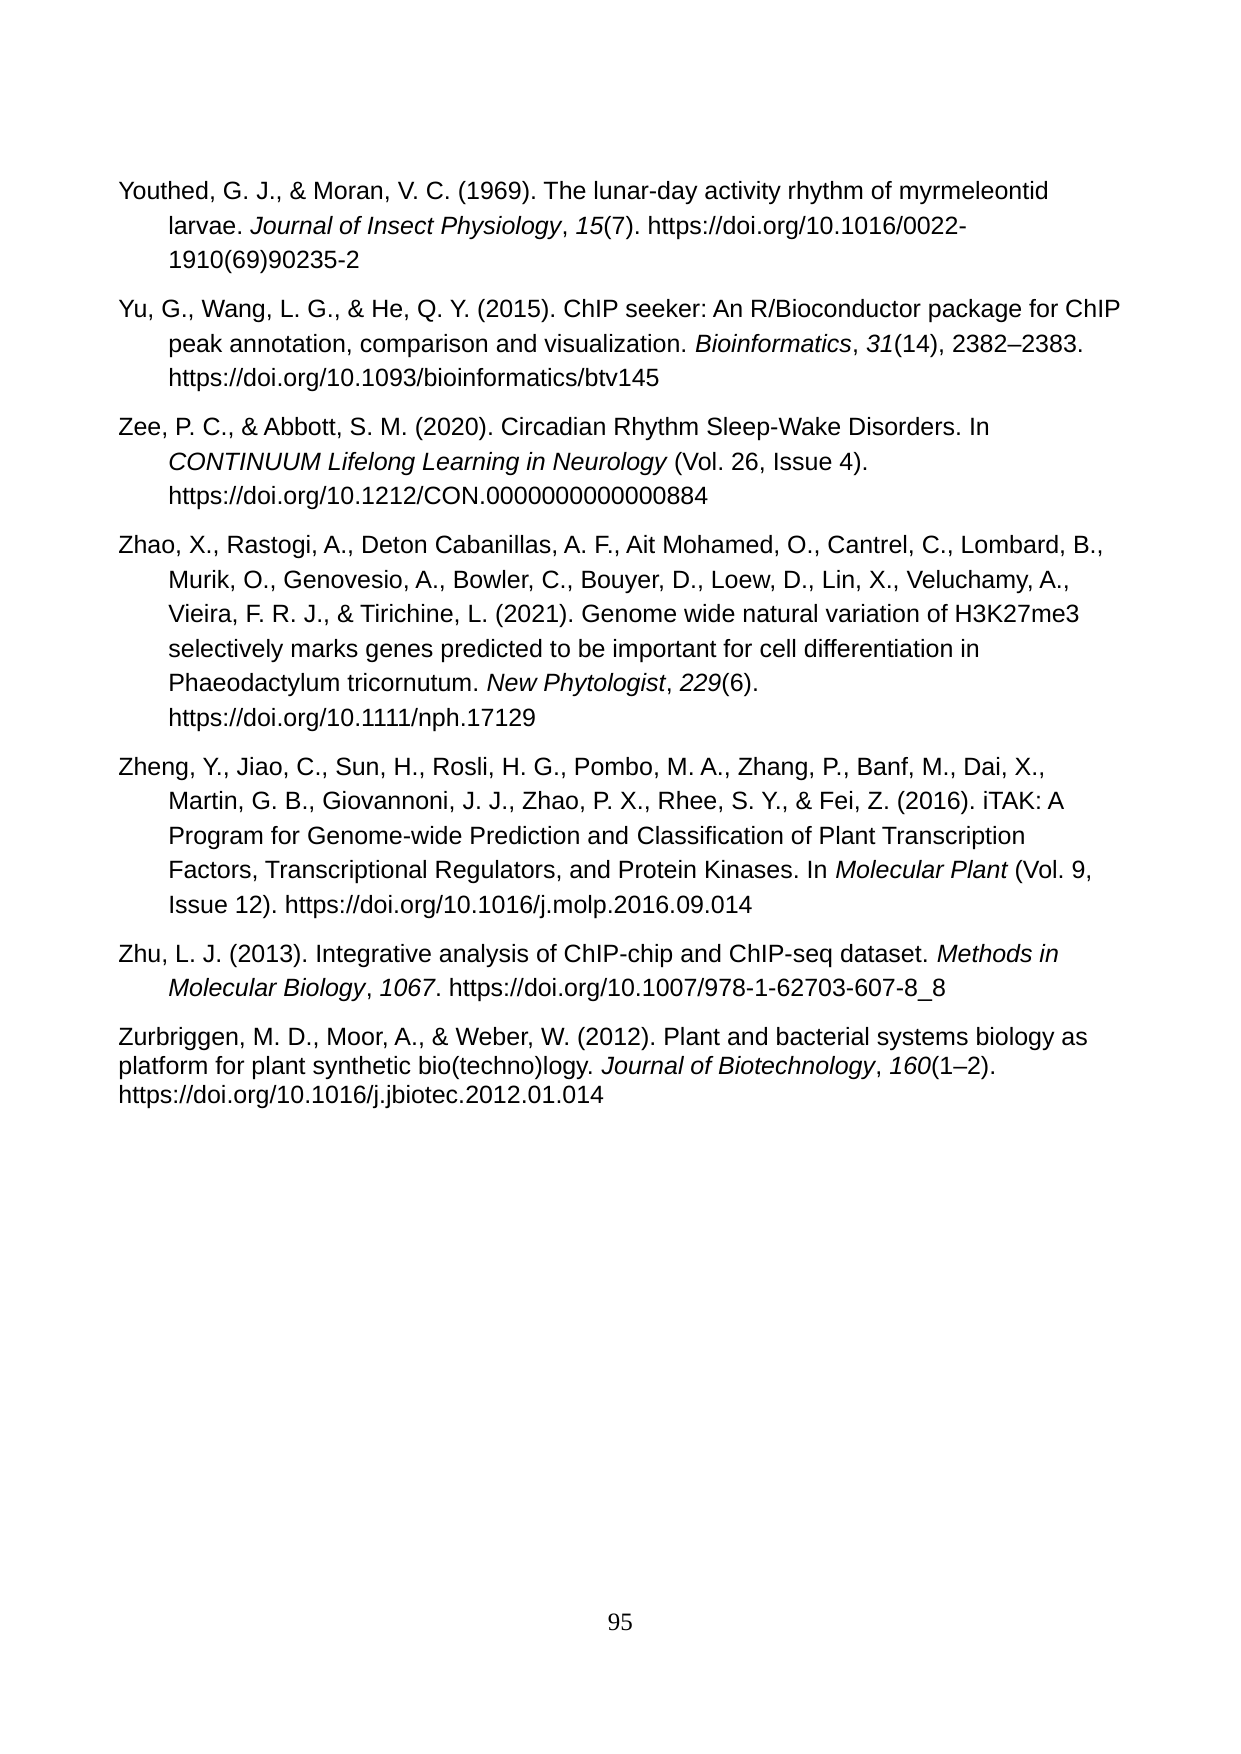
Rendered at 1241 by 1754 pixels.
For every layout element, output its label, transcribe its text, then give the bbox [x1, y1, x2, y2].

text Zhao, X., Rastogi, A., Deton Cabanillas, A. F., Ait Mohamed, O., Cantrel, C., Lombard, B., Murik, O., Genovesio, A., Bowler, C., Bouyer, D., Loew, D., Lin, X., Veluchamy, A., Vieira, F. R. J., & Tirichine, L. (2021). Genome wide natural variation of H3K27me3 selectively marks genes predicted to be important for cell differentiation in Phaeodactylum tricornutum. New Phytologist, 229(6). https://doi.org/10.1111/nph.17129 [118, 530, 1122, 732]
text Zhu, L. J. (2013). Integrative analysis of ChIP-chip and ChIP-seq dataset. Methods in Molecular Biology, 1067. https://doi.org/10.1007/978-1-62703-607-8_8 [118, 939, 1122, 1002]
text Zurbriggen, M. D., Moor, A., & Weber, W. (2012). Plant and bacterial systems biology as platform for plant synthetic bio(techno)logy. Journal of Biotechnology, 160(1–2). https://doi.org/10.1016/j.jbiotec.2012.01.014 [118, 1022, 1122, 1109]
text Youthed, G. J., & Moran, V. C. (1969). The lunar-day activity rhythm of myrmeleontid larvae. Journal of Insect Physiology, 15(7). https://doi.org/10.1016/0022-1910(69)90235-2 [118, 176, 1122, 274]
text Yu, G., Wang, L. G., & He, Q. Y. (2015). ChIP seeker: An R/Bioconductor package for ChIP peak annotation, comparison and visualization. Bioinformatics, 31(14), 2382–2383. https://doi.org/10.1093/bioinformatics/btv145 [118, 294, 1122, 392]
text Zheng, Y., Jiao, C., Sun, H., Rosli, H. G., Pombo, M. A., Zhang, P., Banf, M., Dai, X., Martin, G. B., Giovannoni, J. J., Zhao, P. X., Rhee, S. Y., & Fei, Z. (2016). iTAK: A Program for Genome-wide Prediction and Classification of Plant Transcription Factors, Transcriptional Regulators, and Protein Kinases. In Molecular Plant (Vol. 9, Issue 12). https://doi.org/10.1016/j.molp.2016.09.014 [118, 752, 1122, 918]
text Zee, P. C., & Abbott, S. M. (2020). Circadian Rhythm Sleep-Wake Disorders. In CONTINUUM Lifelong Learning in Neurology (Vol. 26, Issue 4). https://doi.org/10.1212/CON.0000000000000884 [118, 412, 1122, 510]
